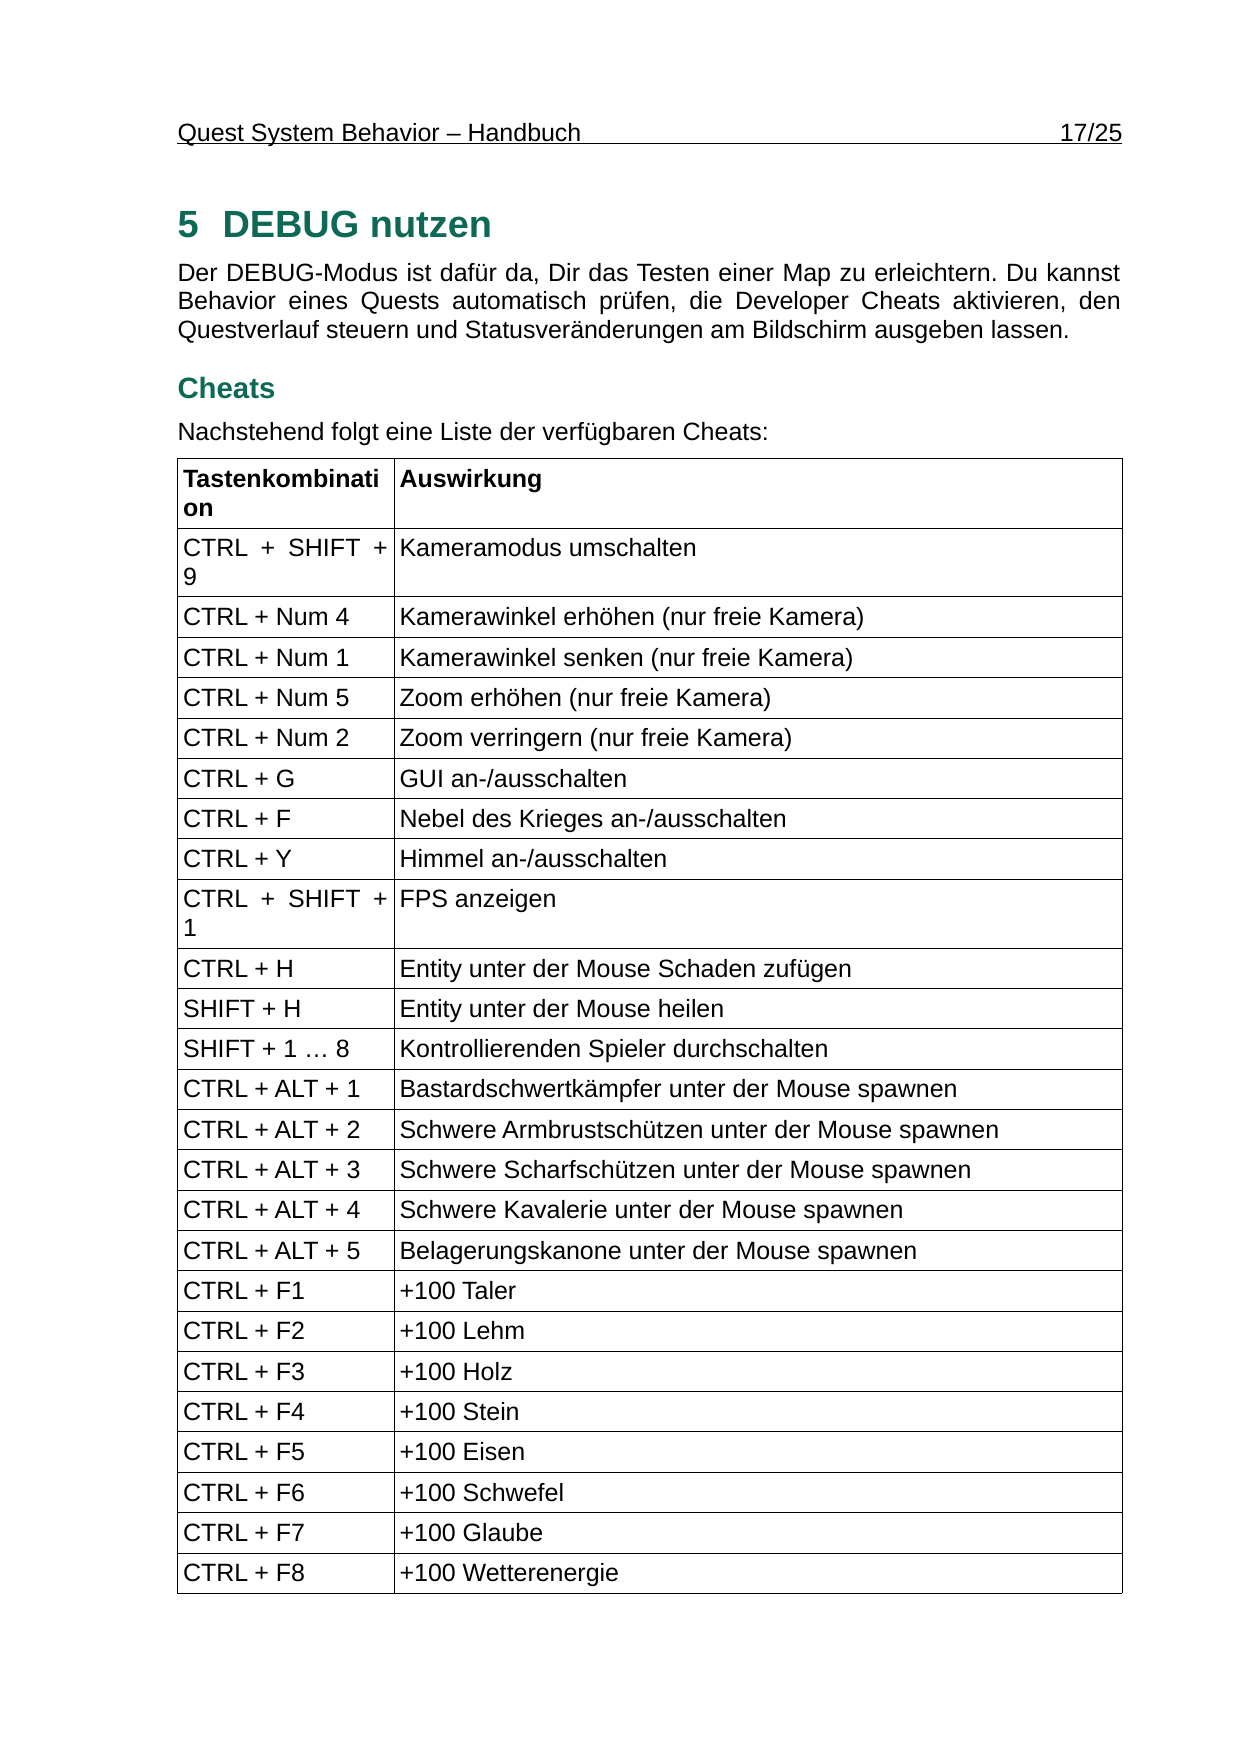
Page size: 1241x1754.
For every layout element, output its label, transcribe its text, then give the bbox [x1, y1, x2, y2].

table_cell CTRL + ALT + 2 [178, 1110, 394, 1149]
table_cell +100 Glaube [395, 1513, 1122, 1552]
text Nachstehend folgt eine Liste der verfügbaren Cheats: [177, 417, 1122, 446]
table_cell CTRL + ALT + 3 [178, 1150, 394, 1189]
table_cell +100 Lehm [395, 1312, 1122, 1351]
table_cell +100 Schwefel [395, 1473, 1122, 1512]
table_cell CTRL + Num 4 [178, 597, 394, 637]
table_cell CTRL + F2 [178, 1312, 394, 1351]
table_cell +100 Wetterenergie [395, 1554, 1122, 1593]
table_cell CTRL + Num 5 [178, 678, 394, 717]
text Der DEBUG-Modus ist dafür da, Dir das Testen einer Map zu erleichtern. Du kannst Behavior eines Quests automatisch prüfen, die Developer Cheats aktivieren, den Questverlauf steuern und Statusveränderungen am Bildschirm ausgeben lassen. [177, 257, 1122, 344]
table_cell +100 Eisen [395, 1432, 1122, 1472]
table_cell Schwere Armbrustschützen unter der Mouse spawnen [395, 1110, 1122, 1149]
table_cell Schwere Scharfschützen unter der Mouse spawnen [395, 1150, 1122, 1189]
subtitle DEBUG nutzen [177, 201, 1122, 245]
table_cell Nebel des Krieges an-/ausschalten [395, 799, 1122, 838]
table_cell CTRL + F1 [178, 1271, 394, 1311]
table_cell CTRL + F4 [178, 1392, 394, 1431]
table_cell CTRL + F6 [178, 1473, 394, 1512]
table_cell Zoom erhöhen (nur freie Kamera) [395, 678, 1122, 717]
table_cell CTRL + F5 [178, 1432, 394, 1472]
table_cell Entity unter der Mouse Schaden zufügen [395, 949, 1122, 988]
table_cell Kamerawinkel erhöhen (nur freie Kamera) [395, 597, 1122, 637]
table_cell Belagerungskanone unter der Mouse spawnen [395, 1231, 1122, 1270]
table_cell CTRL + SHIFT + 9 [178, 529, 394, 596]
table_cell CTRL + F8 [178, 1554, 394, 1593]
table_cell +100 Stein [395, 1392, 1122, 1431]
table_cell Kameramodus umschalten [395, 529, 1122, 596]
table_cell CTRL + Num 2 [178, 719, 394, 758]
table_cell CTRL + ALT + 5 [178, 1231, 394, 1270]
table_cell CTRL + SHIFT + 1 [178, 880, 394, 948]
table_cell CTRL + F [178, 799, 394, 838]
table_cell SHIFT + H [178, 989, 394, 1028]
table_cell +100 Holz [395, 1352, 1122, 1391]
table_cell FPS anzeigen [395, 880, 1122, 948]
table_cell Zoom verringern (nur freie Kamera) [395, 719, 1122, 758]
table_cell CTRL + H [178, 949, 394, 988]
table_cell CTRL + ALT + 1 [178, 1070, 394, 1109]
table_cell Bastardschwertkämpfer unter der Mouse spawnen [395, 1070, 1122, 1109]
table_cell CTRL + Num 1 [178, 638, 394, 677]
table_cell Schwere Kavalerie unter der Mouse spawnen [395, 1191, 1122, 1230]
table_cell CTRL + Y [178, 839, 394, 879]
table_cell Entity unter der Mouse heilen [395, 989, 1122, 1028]
table_header Tastenkombination [178, 459, 394, 527]
table_cell CTRL + G [178, 759, 394, 798]
table_cell Kamerawinkel senken (nur freie Kamera) [395, 638, 1122, 677]
table_cell +100 Taler [395, 1271, 1122, 1311]
table_cell SHIFT + 1 … 8 [178, 1029, 394, 1069]
table_cell CTRL + F3 [178, 1352, 394, 1391]
table_cell CTRL + F7 [178, 1513, 394, 1552]
subtitle Cheats [177, 371, 1122, 404]
table_cell Himmel an-/ausschalten [395, 839, 1122, 879]
table_header Auswirkung [395, 459, 1122, 527]
table_cell CTRL + ALT + 4 [178, 1191, 394, 1230]
table_cell Kontrollierenden Spieler durchschalten [395, 1029, 1122, 1069]
table_cell GUI an-/ausschalten [395, 759, 1122, 798]
